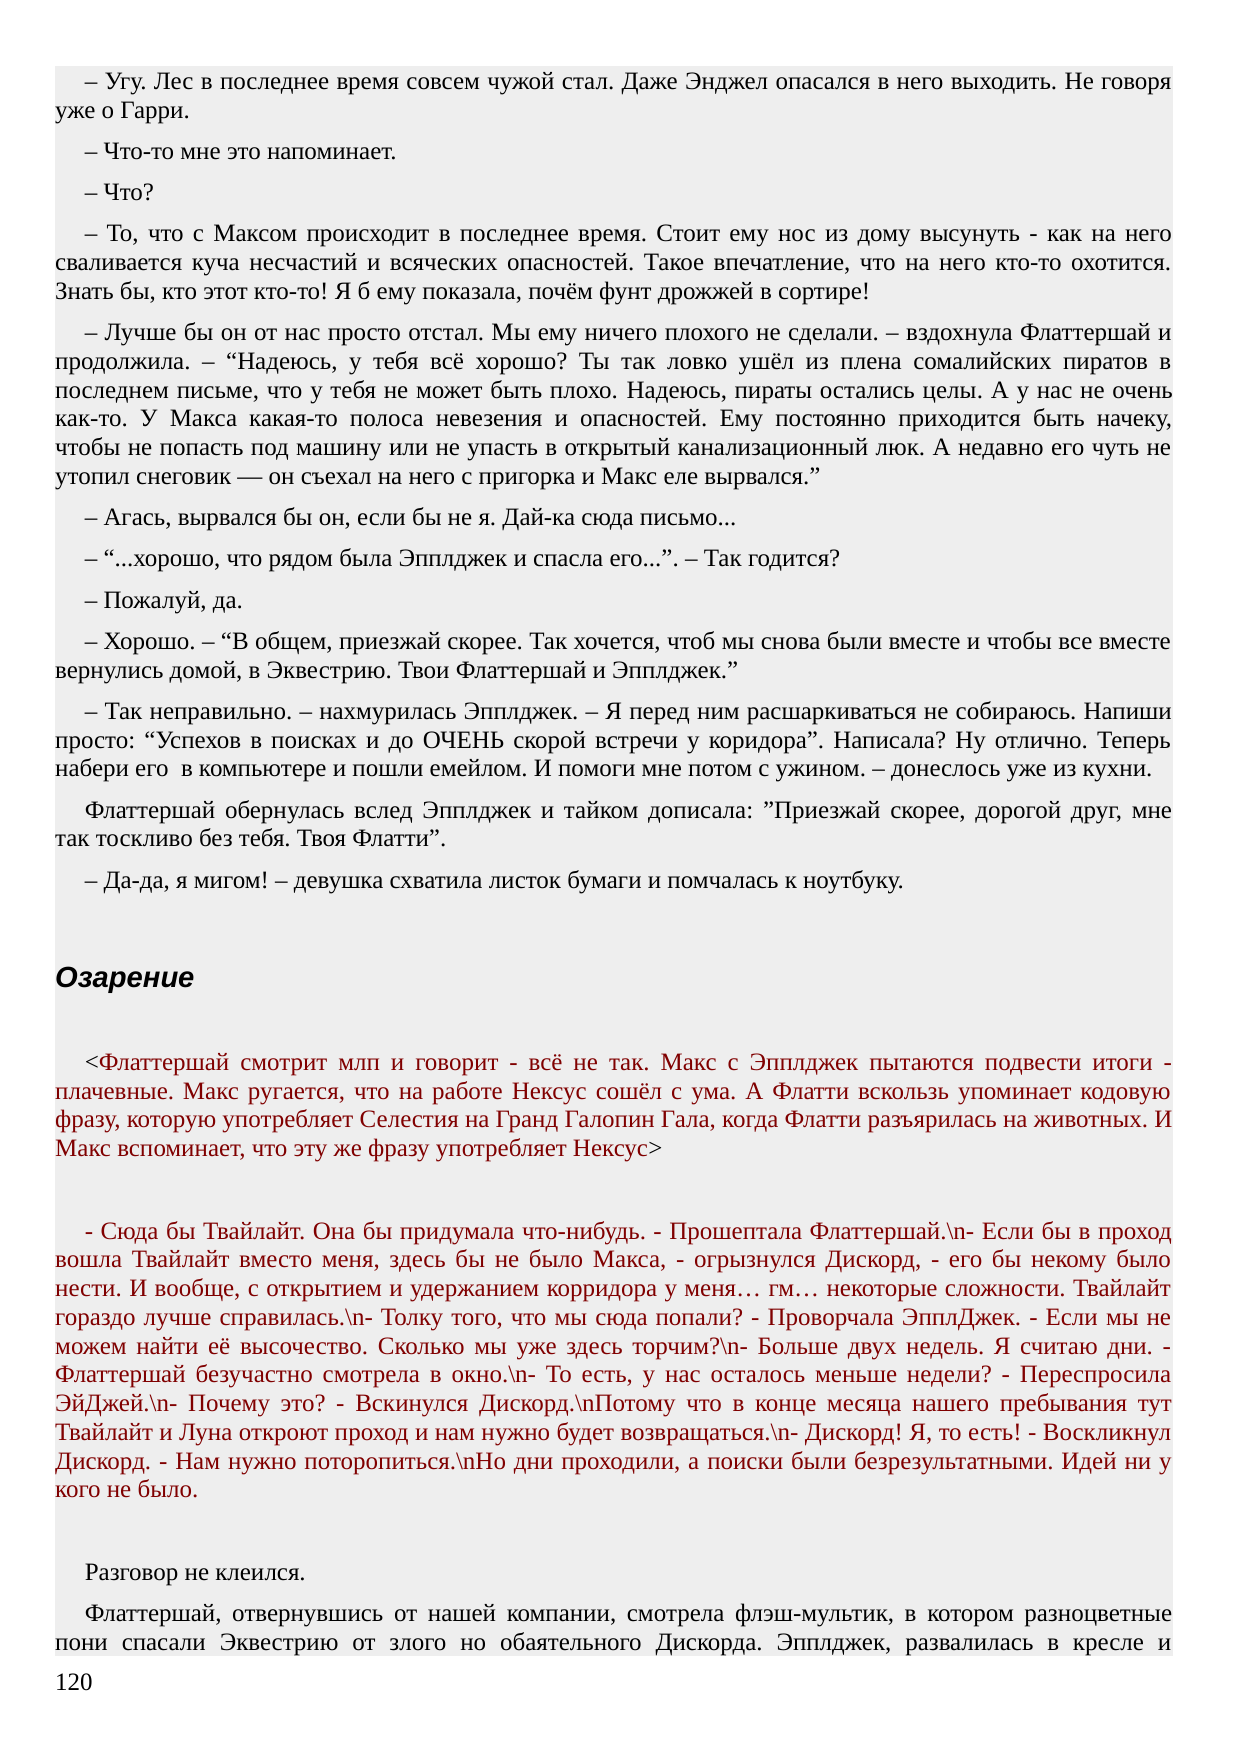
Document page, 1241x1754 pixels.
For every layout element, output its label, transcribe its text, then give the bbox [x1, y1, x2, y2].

text – Лучше бы он от нас просто отстал. Мы ему ничего плохого не сделали. – вздохнула Флаттершай и продолжила. – “Надеюсь, у тебя всё хорошо? Ты так ловко ушёл из плена сомалийских пиратов в последнем письме, что у тебя не может быть плохо. Надеюсь, пираты остались целы. А у нас не очень как-то. У Макса какая-то полоса невезения и опасностей. Ему постоянно приходится быть начеку, чтобы не попасть под машину или не упасть в открытый канализационный люк. А недавно его чуть не утопил снеговик — он съехал на него с пригорка и Макс еле вырвался.” [55, 317, 1173, 490]
text – Агась, вырвался бы он, если бы не я. Дай-ка сюда письмо... [55, 502, 1173, 531]
text – “...хорошо, что рядом была Эпплджек и спасла его...”. – Так годится? [55, 543, 1173, 572]
text Флаттершай обернулась вслед Эпплджек и тайком дописала: ”Приезжай скорее, дорогой друг, мне так тоскливо без тебя. Твоя Флатти”. [55, 795, 1173, 852]
text – Да-да, я мигом! – девушка схватила листок бумаги и помчалась к ноутбуку. [55, 865, 1173, 893]
text – Угу. Лес в последнее время совсем чужой стал. Даже Энджел опасался в него выходить. Не говоря уже о Гарри. [55, 66, 1173, 123]
text - Сюда бы Твайлайт. Она бы придумала что-нибудь. - Прошептала Флаттершай.\n- Если бы в проход вошла Твайлайт вместо меня, здесь бы не было Макса, - огрызнулся Дискорд, - его бы некому было нести. И вообще, с открытием и удержанием корридора у меня… гм… некоторые сложности. Твайлайт гораздо лучше справилась.\n- Толку того, что мы сюда попали? - Проворчала ЭпплДжек. - Если мы не можем найти её высочество. Сколько мы уже здесь торчим?\n- Больше двух недель. Я считаю дни. - Флаттершай безучастно смотрела в окно.\n- То есть, у нас осталось меньше недели? - Переспросила ЭйДжей.\n- Почему это? - Вскинулся Дискорд.\nПотому что в конце месяца нашего пребывания тут Твайлайт и Луна откроют проход и нам нужно будет возвращаться.\n- Дискорд! Я, то есть! - Воскликнул Дискорд. - Нам нужно поторопиться.\nНо дни проходили, а поиски были безрезультатными. Идей ни у кого не было. [55, 1216, 1173, 1503]
text – Пожалуй, да. [55, 585, 1173, 613]
text Разговор не клеился. [55, 1557, 1173, 1586]
text <Флаттершай смотрит млп и говорит - всё не так. Макс с Эпплджек пытаются подвести итоги - плачевные. Макс ругается, что на работе Нексус сошёл с ума. А Флатти вскользь упоминает кодовую фразу, которую употребляет Селестия на Гранд Галопин Гала, когда Флатти разъярилась на животных. И Макс вспоминает, что эту же фразу употребляет Нексус> [55, 1047, 1173, 1162]
text – Так неправильно. – нахмурилась Эпплджек. – Я перед ним расшаркиваться не собираюсь. Напиши просто: “Успехов в поисках и до ОЧЕНЬ скорой встречи у коридора”. Написала? Ну отлично. Теперь набери его в компьютере и пошли емейлом. И помоги мне потом с ужином. – донеслось уже из кухни. [55, 696, 1173, 782]
text – Что? [55, 177, 1173, 206]
text – То, что с Максом происходит в последнее время. Стоит ему нос из дому высунуть - как на него сваливается куча несчастий и всяческих опасностей. Такое впечатление, что на него кто-то охотится. Знать бы, кто этот кто-то! Я б ему показала, почём фунт дрожжей в сортире! [55, 218, 1173, 305]
subtitle Озарение [55, 960, 1173, 993]
text Флаттершай, отвернувшись от нашей компании, смотрела флэш-мультик, в котором разноцветные пони спасали Эквестрию от злого но обаятельного Дискорда. Эпплджек, развалилась в кресле и [55, 1598, 1173, 1656]
text – Хорошо. – “В общем, приезжай скорее. Так хочется, чтоб мы снова были вместе и чтобы все вместе вернулись домой, в Эквестрию. Твои Флаттершай и Эпплджек.” [55, 626, 1173, 683]
text – Что-то мне это напоминает. [55, 136, 1173, 165]
